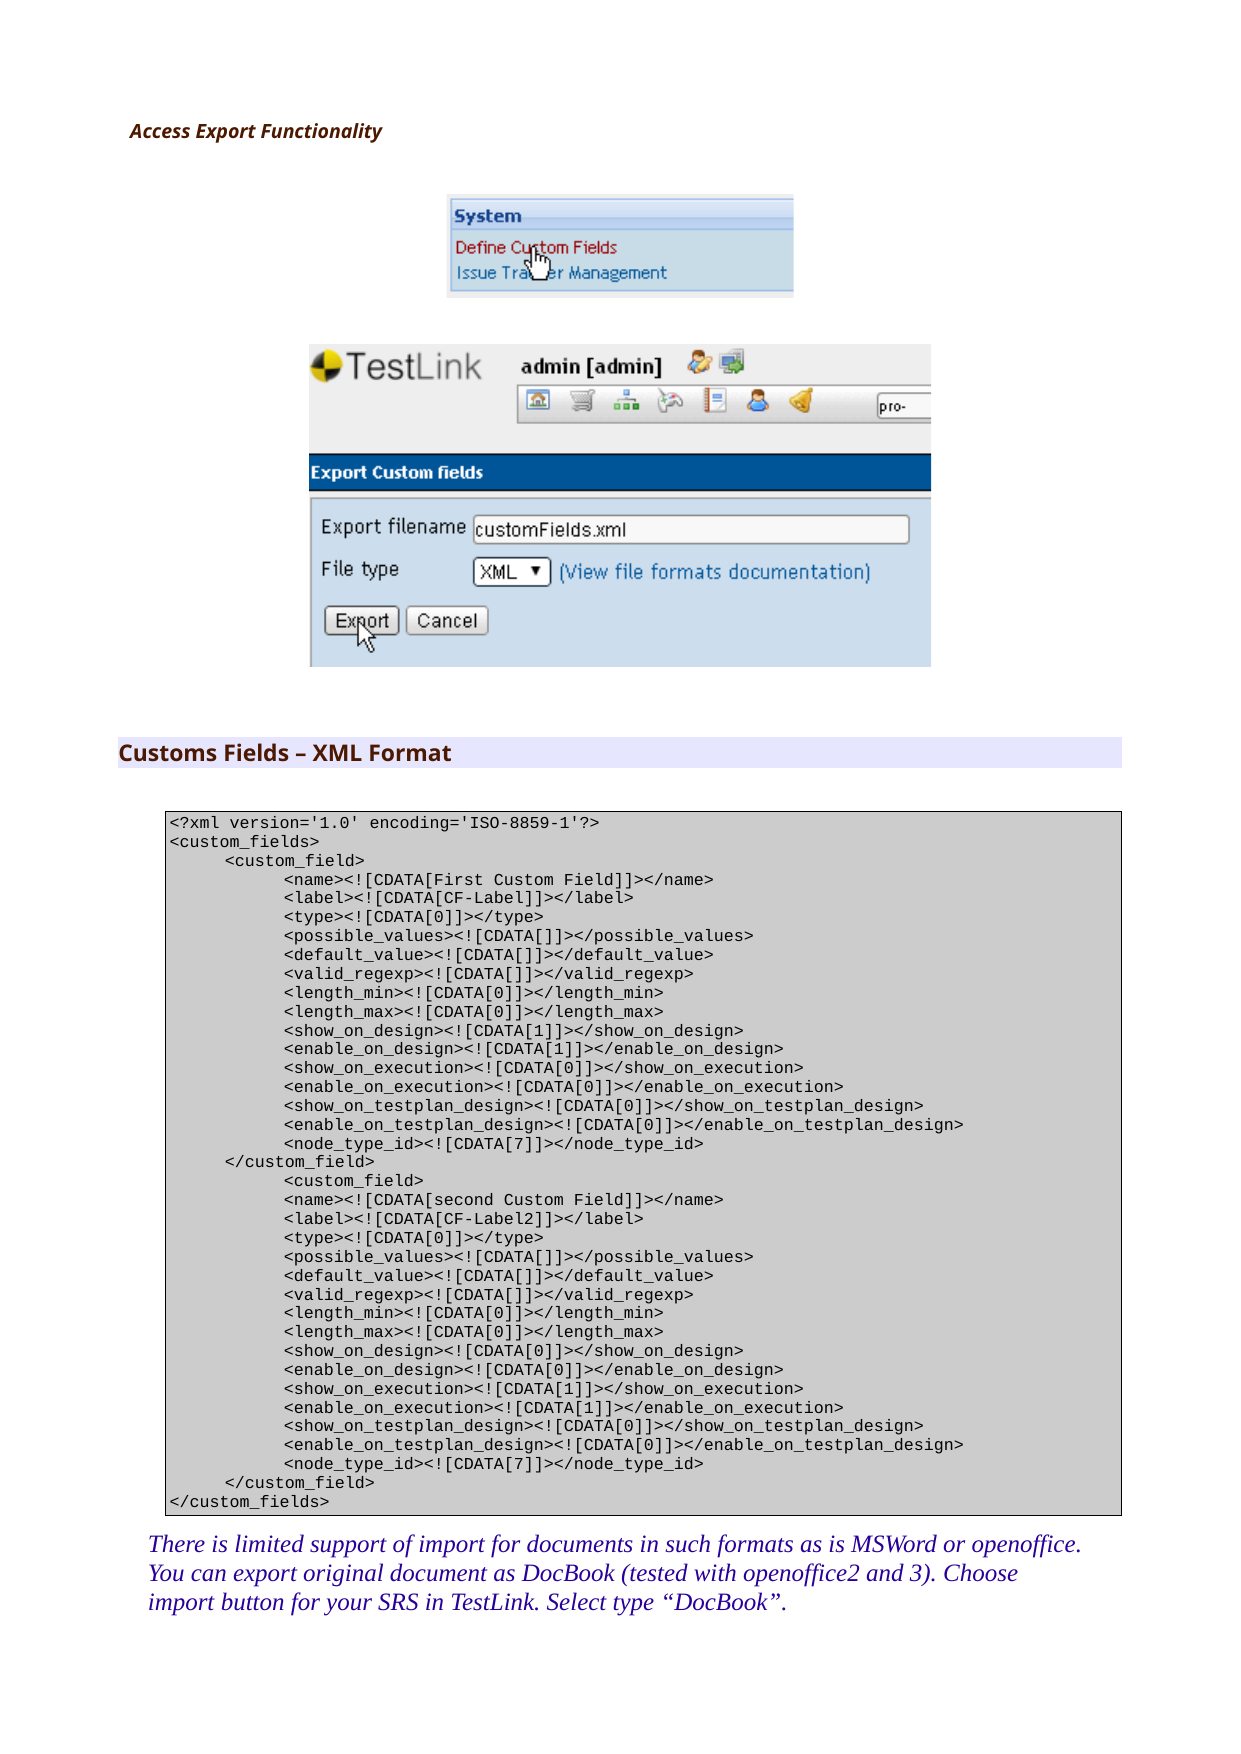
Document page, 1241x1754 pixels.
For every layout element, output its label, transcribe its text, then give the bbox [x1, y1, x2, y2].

subtitle Access Export Functionality [130, 118, 1110, 145]
subtitle Customs Fields – XML Format [118, 737, 1122, 768]
text There is limited support of import for documents in such formats as is MSWord or openoffice. You can export original document as DocBook (tested with openoffice2 and 3). Choose import button for your SRS in TestLink. Select type “DocBook”. [148, 1529, 1093, 1616]
text <?xml version='1.0' encoding='ISO-8859-1'?> <custom_fields> <custom_field> <name><![CDATA[First Custom Field]]></name> <label><![CDATA[CF-Label]]></label> <type><![CDATA[0]]></type> <possible_values><![CDATA[]]></possible_values> <default_value><![CDATA[]]></default_value> <valid_regexp><![CDATA[]]></valid_regexp> <length_min><![CDATA[0]]></length_min> <length_max><![CDATA[0]]></length_max> <show_on_design><![CDATA[1]]></show_on_design> <enable_on_design><![CDATA[1]]></enable_on_design> <show_on_execution><![CDATA[0]]></show_on_execution> <enable_on_execution><![CDATA[0]]></enable_on_execution> <show_on_testplan_design><![CDATA[0]]></show_on_testplan_design> <enable_on_testplan_design><![CDATA[0]]></enable_on_testplan_design> <node_type_id><![CDATA[7]]></node_type_id> </custom_field> <custom_field> <name><![CDATA[second Custom Field]]></name> <label><![CDATA[CF-Label2]]></label> <type><![CDATA[0]]></type> <possible_values><![CDATA[]]></possible_values> <default_value><![CDATA[]]></default_value> <valid_regexp><![CDATA[]]></valid_regexp> <length_min><![CDATA[0]]></length_min> <length_max><![CDATA[0]]></length_max> <show_on_design><![CDATA[0]]></show_on_design> <enable_on_design><![CDATA[0]]></enable_on_design> <show_on_execution><![CDATA[1]]></show_on_execution> <enable_on_execution><![CDATA[1]]></enable_on_execution> <show_on_testplan_design><![CDATA[0]]></show_on_testplan_design> <enable_on_testplan_design><![CDATA[0]]></enable_on_testplan_design> <node_type_id><![CDATA[7]]></node_type_id> </custom_field> </custom_fields> [166, 812, 1121, 1515]
picture [309, 344, 932, 667]
picture [446, 194, 794, 298]
